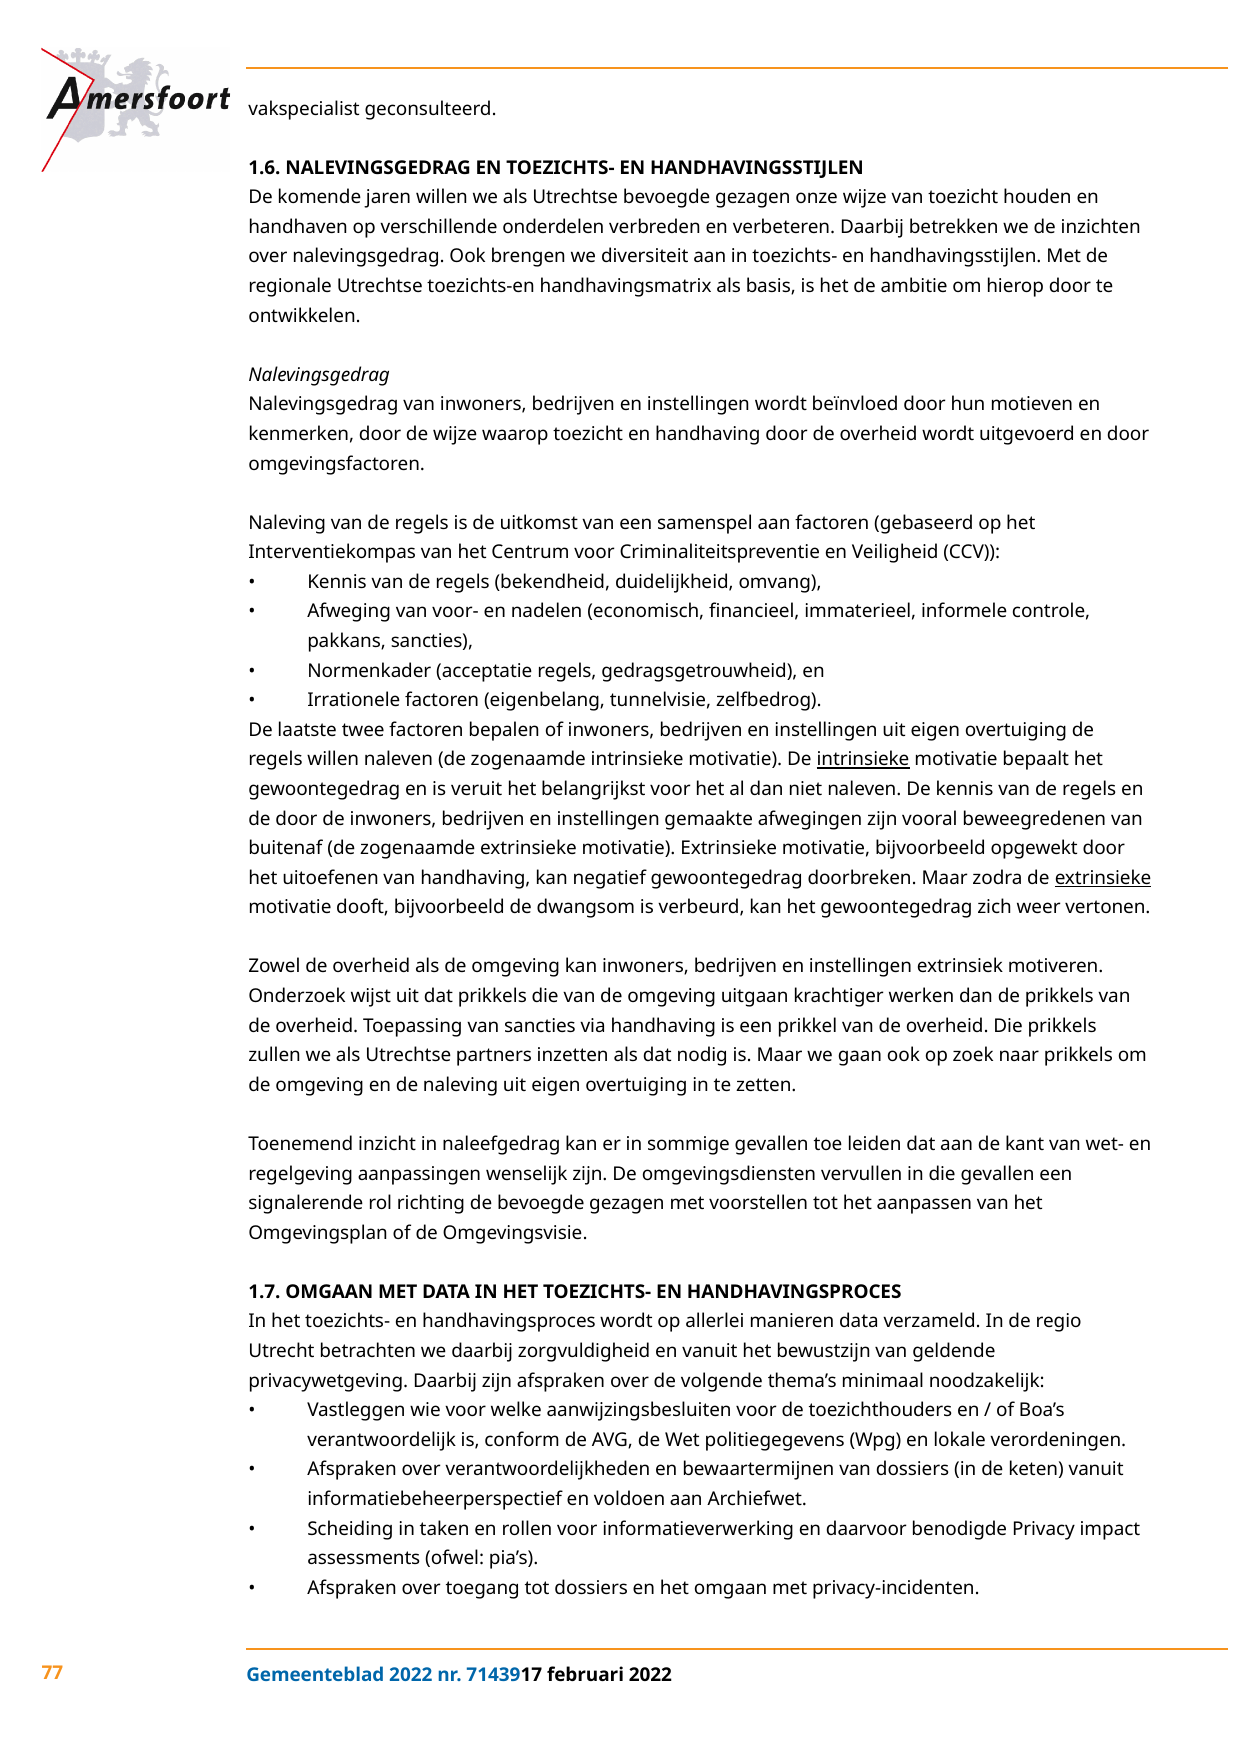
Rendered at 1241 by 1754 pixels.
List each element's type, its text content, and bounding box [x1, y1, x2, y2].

list Scheiding in taken en rollen voor informatieverwerking en daarvoor benodigde Privacy impact assessments (ofwel: pia’s). [248, 1515, 1152, 1570]
list Afweging van voor- en nadelen (economisch, financieel, immaterieel, informele controle, pakkans, sancties), [248, 598, 1152, 653]
text vakspecialist geconsulteerd. [248, 95, 1152, 121]
text De laatste twee factoren bepalen of inwoners, bedrijven en instellingen uit eigen overtuiging de regels willen naleven (de zogenaamde intrinsieke motivatie). De intrinsieke motivatie bepaalt het gewoontegedrag en is veruit het belangrijkst voor het al dan niet naleven. De kennis van de regels en de door de inwoners, bedrijven en instellingen gemaakte afwegingen zijn vooral beweegredenen van buitenaf (de zogenaamde extrinsieke motivatie). Extrinsieke motivatie, bijvoorbeeld opgewekt door het uitoefenen van handhaving, kan negatief gewoontegedrag doorbreken. Maar zodra de extrinsieke motivatie dooft, bijvoorbeeld de dwangsom is verbeurd, kan het gewoontegedrag zich weer vertonen. [248, 716, 1152, 919]
text De komende jaren willen we als Utrechtse bevoegde gezagen onze wijze van toezicht houden en handhaven op verschillende onderdelen verbreden en verbeteren. Daarbij betrekken we de inzichten over nalevingsgedrag. Ook brengen we diversiteit aan in toezichts- en handhavingsstijlen. Met de regionale Utrechtse toezichts-en handhavingsmatrix als basis, is het de ambitie om hierop door te ontwikkelen. [248, 183, 1152, 328]
list Vastleggen wie voor welke aanwijzingsbesluiten voor de toezichthouders en / of Boa’s verantwoordelijk is, conform de AVG, de Wet politiegegevens (Wpg) en lokale verordeningen. [248, 1396, 1152, 1452]
text Toenemend inzicht in naleefgedrag kan er in sommige gevallen toe leiden dat aan de kant van wet- en regelgeving aanpassingen wenselijk zijn. De omgevingsdiensten vervullen in die gevallen een signalerende rol richting de bevoegde gezagen met voorstellen tot het aanpassen van het Omgevingsplan of de Omgevingsvisie. [248, 1130, 1152, 1245]
text Nalevingsgedrag [248, 361, 1152, 387]
text Naleving van de regels is de uitkomst van een samenspel aan factoren (gebaseerd op het Interventiekompas van het Centrum voor Criminaliteitspreventie en Veiligheid (CCV)): [248, 509, 1152, 564]
picture [41, 47, 231, 172]
list Afspraken over toegang tot dossiers en het omgaan met privacy-incidenten. [248, 1574, 1152, 1600]
list Normenkader (acceptatie regels, gedragsgetrouwheid), en [248, 657, 1152, 683]
text Nalevingsgedrag van inwoners, bedrijven en instellingen wordt beïnvloed door hun motieven en kenmerken, door de wijze waarop toezicht en handhaving door de overheid wordt uitgevoerd en door omgevingsfactoren. [248, 391, 1152, 476]
text 1.7. OMGAAN MET DATA IN HET TOEZICHTS- EN HANDHAVINGSPROCES [248, 1278, 1152, 1304]
list Afspraken over verantwoordelijkheden en bewaartermijnen van dossiers (in de keten) vanuit informatiebeheerperspectief en voldoen aan Archiefwet. [248, 1456, 1152, 1511]
text Zowel de overheid als de omgeving kan inwoners, bedrijven en instellingen extrinsiek motiveren. Onderzoek wijst uit dat prikkels die van de omgeving uitgaan krachtiger werken dan de prikkels van de overheid. Toepassing van sancties via handhaving is een prikkel van de overheid. Die prikkels zullen we als Utrechtse partners inzetten als dat nodig is. Maar we gaan ook op zoek naar prikkels om de omgeving en de naleving uit eigen overtuiging in te zetten. [248, 953, 1152, 1097]
text 1.6. NALEVINGSGEDRAG EN TOEZICHTS- EN HANDHAVINGSSTIJLEN [248, 154, 1152, 180]
list Irrationele factoren (eigenbelang, tunnelvisie, zelfbedrog). [248, 686, 1152, 712]
text In het toezichts- en handhavingsproces wordt op allerlei manieren data verzameld. In de regio Utrecht betrachten we daarbij zorgvuldigheid en vanuit het bewustzijn van geldende privacywetgeving. Daarbij zijn afspraken over de volgende thema’s minimaal noodzakelijk: [248, 1308, 1152, 1393]
list Kennis van de regels (bekendheid, duidelijkheid, omvang), [248, 568, 1152, 594]
